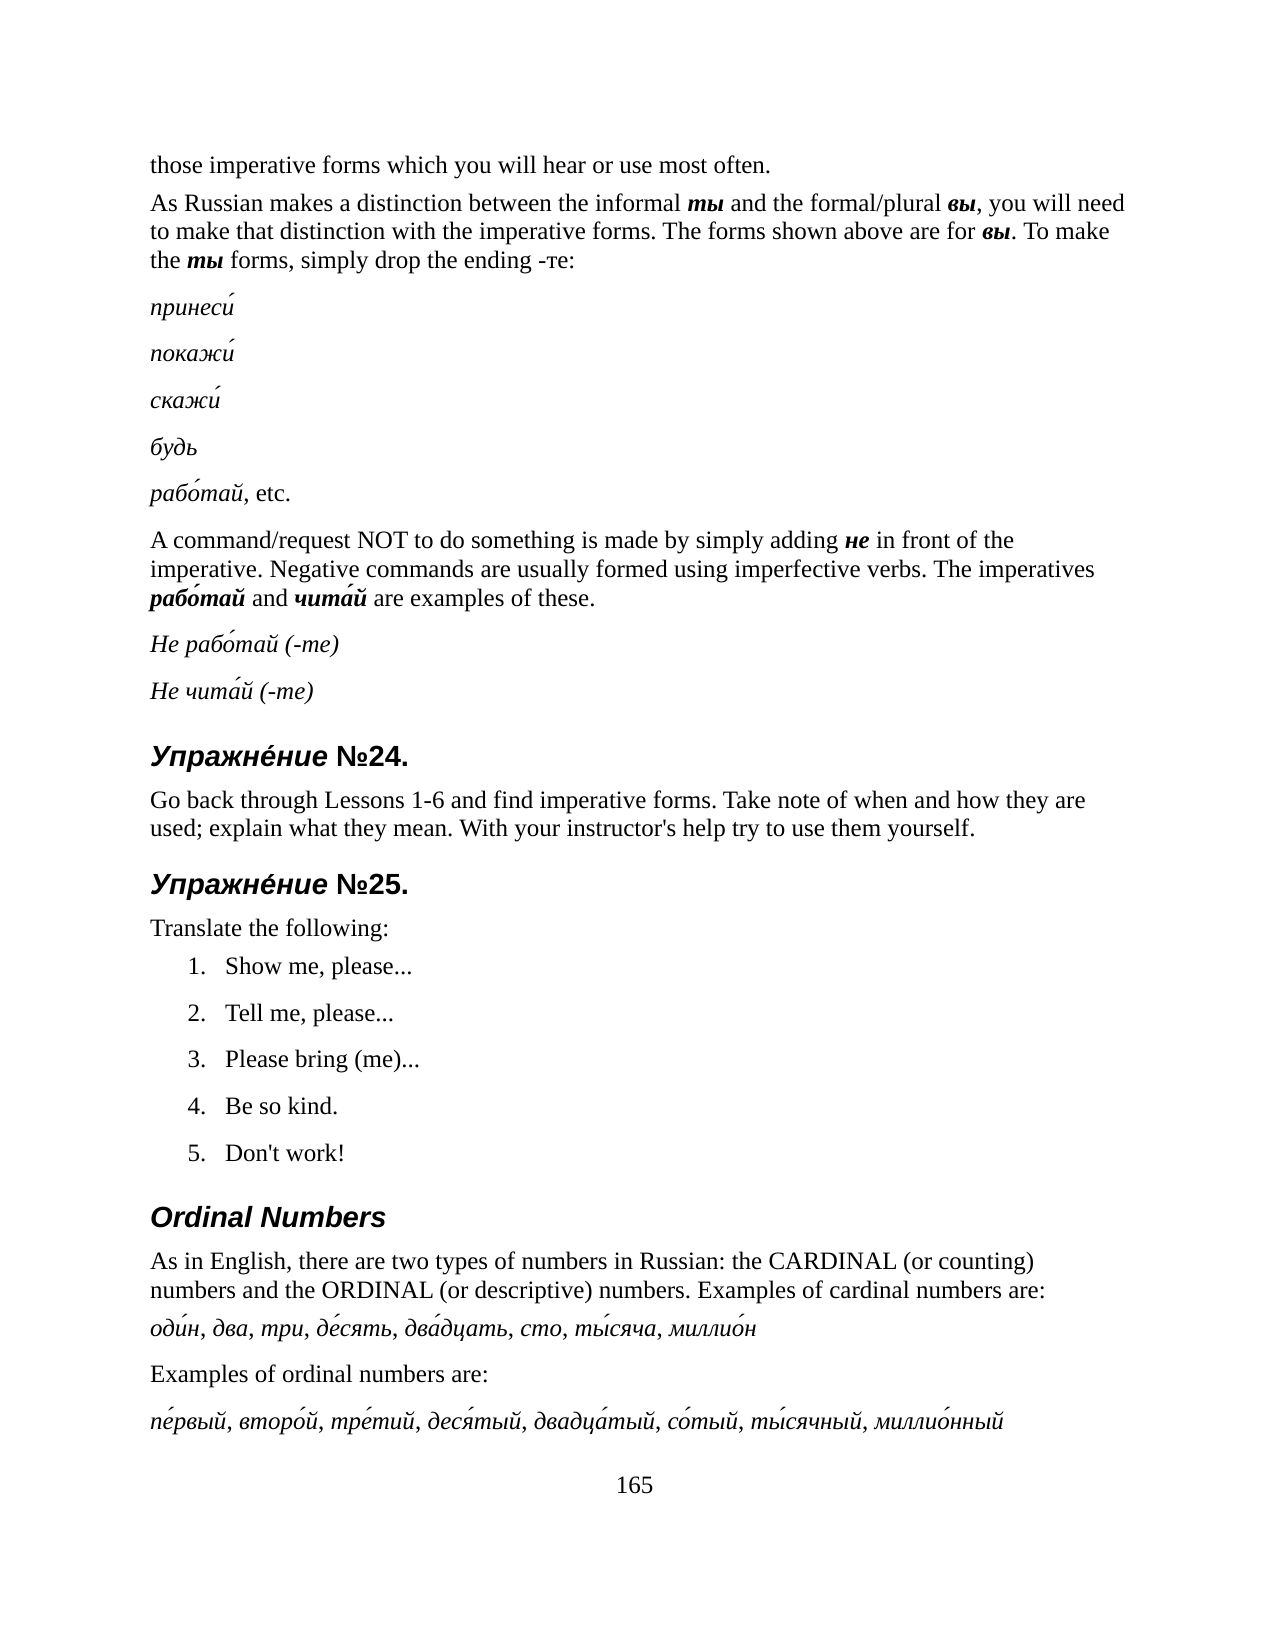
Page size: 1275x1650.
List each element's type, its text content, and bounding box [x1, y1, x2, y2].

text оди́н, два, три, де́сять, два́дцать, сто, ты́сяча, миллио́н [150, 1313, 1125, 1342]
list Please bring (me)... [187, 1044, 1125, 1073]
text Go back through Lessons 1-6 and find imperative forms. Take note of when and how they are used; explain what they mean. With your instructor's help try to use them yourself. [150, 785, 1125, 842]
text As in English, there are two types of numbers in Russian: the CARDINAL (or counting) numbers and the ORDINAL (or descriptive) numbers. Examples of cardinal numbers are: [150, 1246, 1125, 1304]
text A command/request NOT to do something is made by simply adding не in front of the imperative. Negative commands are usually formed using imperfective verbs. The imperatives рабо́тай and чита́й are examples of these. [150, 525, 1125, 611]
text рабо́тай, etc. [150, 478, 1125, 507]
text those imperative forms which you will hear or use most often. [150, 150, 1125, 179]
subtitle Упражне́ние №25. [150, 867, 1125, 901]
list Show me, please... [187, 951, 1125, 980]
text Examples of ordinal numbers are: [150, 1359, 1125, 1388]
text He рабо́тай (-те) [150, 629, 1125, 658]
text будь [150, 432, 1125, 461]
text He чита́й (-те) [150, 676, 1125, 705]
list Don't work! [187, 1138, 1125, 1166]
text пе́рвый, второ́й, тре́тий, деся́тый, двадца́тый, со́тый, ты́сячный, миллио́нный [150, 1406, 1125, 1435]
text принеси́ [150, 292, 1125, 321]
text Translate the following: [150, 913, 1125, 942]
text скажи́ [150, 385, 1125, 414]
list Be so kind. [187, 1091, 1125, 1120]
subtitle Упражне́ние №24. [150, 739, 1125, 772]
text As Russian makes a distinction between the informal ты and the formal/plural вы, you will need to make that distinction with the imperative forms. The forms shown above are for вы. То make the ты forms, simply drop the ending -те: [150, 188, 1125, 274]
subtitle Ordinal Numbers [150, 1200, 1125, 1234]
text покажи́ [150, 338, 1125, 367]
list Tell me, please... [187, 998, 1125, 1026]
